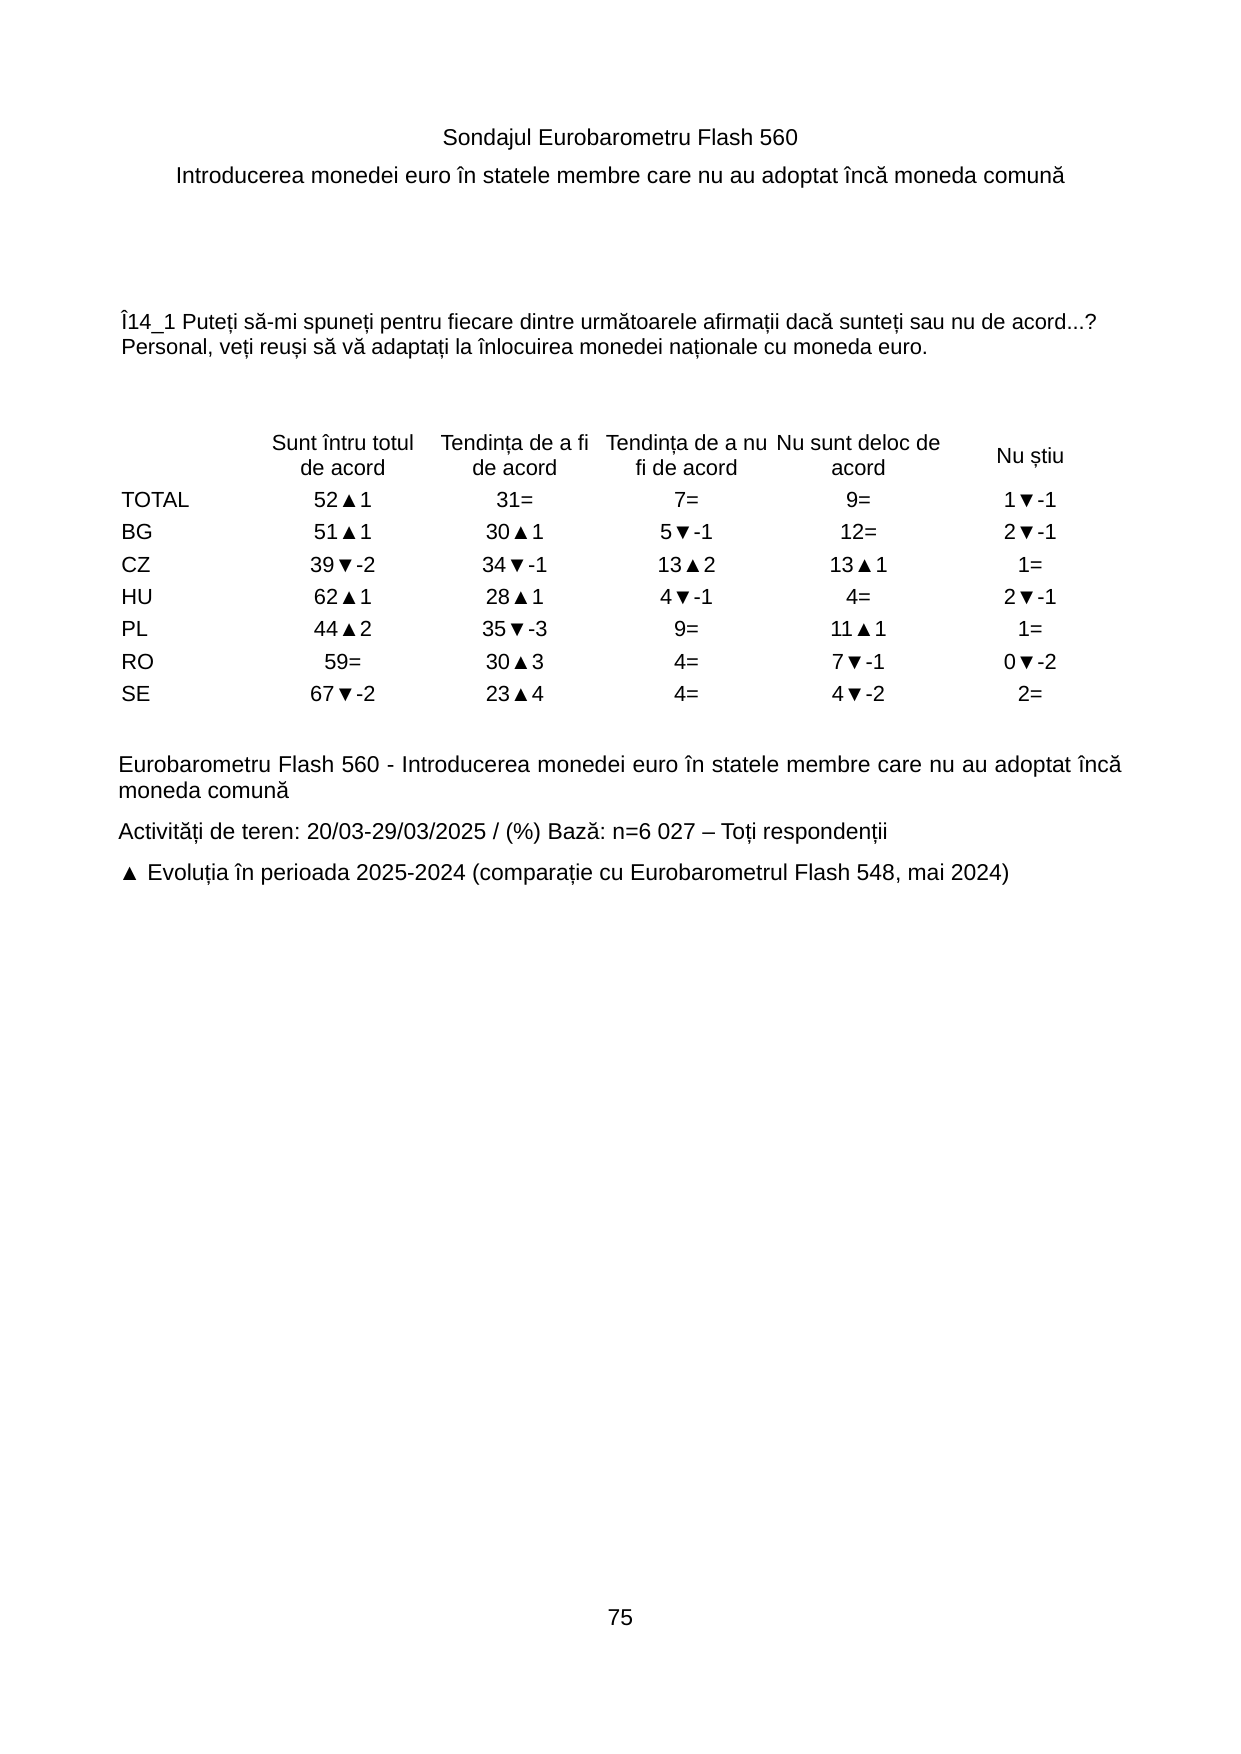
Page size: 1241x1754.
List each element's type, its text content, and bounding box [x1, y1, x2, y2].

table_cell [118, 427, 257, 483]
text Eurobarometru Flash 560 - Introducerea monedei euro în statele membre care nu au adoptat încă moneda comună [118, 751, 1122, 804]
table_cell HU [118, 580, 257, 613]
table_cell 12= [773, 516, 944, 548]
table_cell 4▼-1 [601, 580, 772, 613]
table_cell 13▲2 [601, 548, 772, 580]
table_cell 35▼-3 [429, 613, 601, 645]
table_cell 1= [944, 548, 1116, 580]
table_cell 7= [601, 483, 772, 516]
table_cell 9= [773, 483, 944, 516]
table_cell 2= [944, 678, 1116, 710]
table_cell 59= [257, 645, 429, 678]
table_cell [429, 395, 601, 427]
table_cell 62▲1 [257, 580, 429, 613]
table_cell 28▲1 [429, 580, 601, 613]
table_cell 0▼-2 [944, 645, 1116, 678]
table_cell 44▲2 [257, 613, 429, 645]
table_cell 31= [429, 483, 601, 516]
table_cell Nu sunt deloc de acord [773, 427, 944, 483]
table_cell 4= [601, 678, 772, 710]
table_cell [601, 362, 772, 394]
table_cell 34▼-1 [429, 548, 601, 580]
table_cell 5▼-1 [601, 516, 772, 548]
table_cell 2▼-1 [944, 580, 1116, 613]
table_cell 4= [601, 645, 772, 678]
table_cell 30▲3 [429, 645, 601, 678]
text Activități de teren: 20/03-29/03/2025 / (%) Bază: n=6 027 – Toți respondenții [118, 818, 1122, 844]
table_cell 30▲1 [429, 516, 601, 548]
text ▲ Evoluția în perioada 2025-2024 (comparație cu Eurobarometrul Flash 548, mai 2024) [118, 859, 1122, 886]
table_cell 52▲1 [257, 483, 429, 516]
table_cell Tendința de a nu fi de acord [601, 427, 772, 483]
table_cell [257, 395, 429, 427]
table_cell PL [118, 613, 257, 645]
table_cell RO [118, 645, 257, 678]
table_cell [944, 395, 1116, 427]
table_cell 23▲4 [429, 678, 601, 710]
table_cell 11▲1 [773, 613, 944, 645]
table_cell Nu știu [944, 427, 1116, 483]
table_cell [257, 362, 429, 394]
table_cell [773, 395, 944, 427]
table_cell 1▼-1 [944, 483, 1116, 516]
table_cell [118, 395, 257, 427]
table_cell 7▼-1 [773, 645, 944, 678]
table_cell [944, 362, 1116, 394]
table_cell 9= [601, 613, 772, 645]
table_cell 67▼-2 [257, 678, 429, 710]
table_cell 2▼-1 [944, 516, 1116, 548]
table_cell [601, 395, 772, 427]
table_cell TOTAL [118, 483, 257, 516]
table_cell 4= [773, 580, 944, 613]
table_cell [118, 362, 257, 394]
table_cell 1= [944, 613, 1116, 645]
table_cell 4▼-2 [773, 678, 944, 710]
table_cell Tendința de a fi de acord [429, 427, 601, 483]
table_cell 13▲1 [773, 548, 944, 580]
table_cell [429, 362, 601, 394]
table_header Î14_1 Puteți să-mi spuneți pentru fiecare dintre următoarele afirmații dacă sunteți sau nu de acord...? Personal, veți reuși să vă adaptați la înlocuirea monedei naționale cu moneda euro. [118, 306, 1116, 362]
table_cell Sunt întru totul de acord [257, 427, 429, 483]
table_cell SE [118, 678, 257, 710]
table_cell 51▲1 [257, 516, 429, 548]
table_cell 39▼-2 [257, 548, 429, 580]
table_cell BG [118, 516, 257, 548]
table_cell [773, 362, 944, 394]
table_cell CZ [118, 548, 257, 580]
